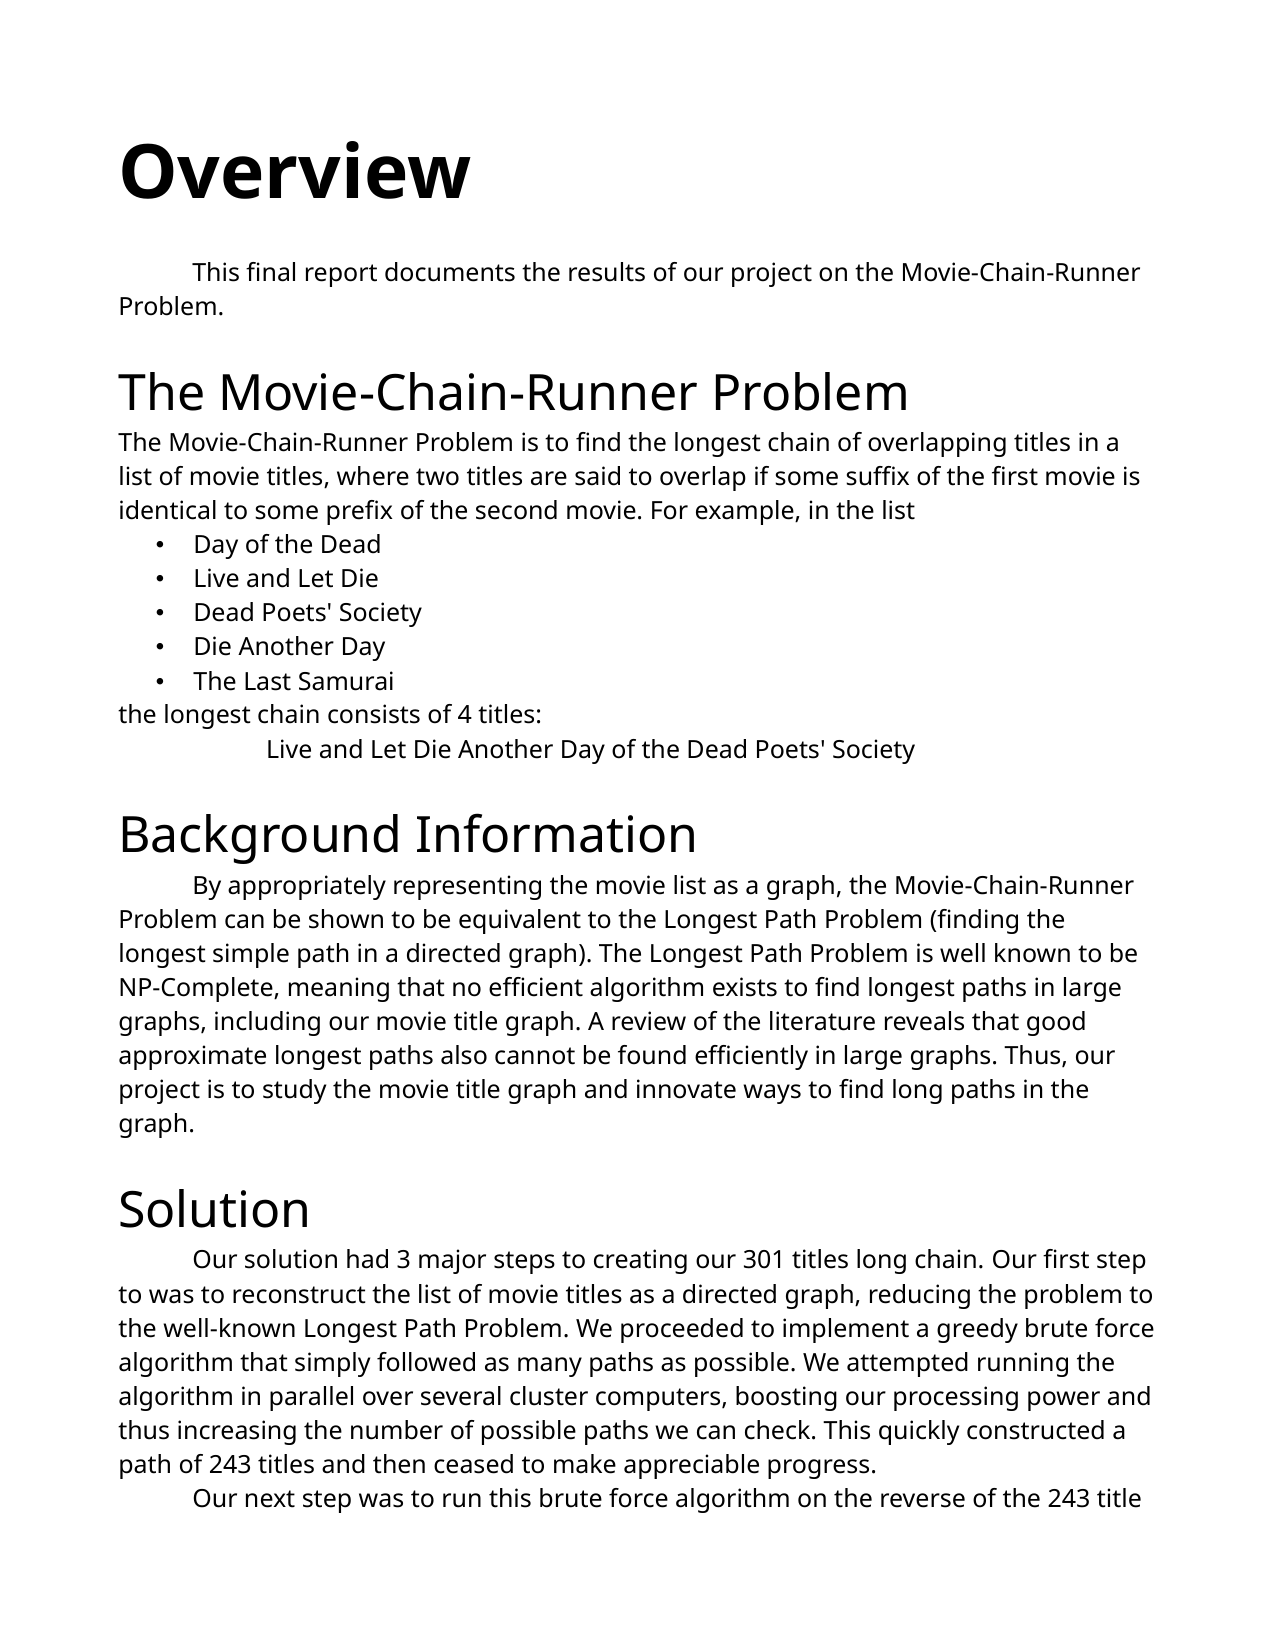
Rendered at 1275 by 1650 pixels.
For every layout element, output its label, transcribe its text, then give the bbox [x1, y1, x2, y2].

text The Movie-Chain-Runner Problem [118, 357, 1157, 425]
list Die Another Day [156, 629, 1157, 663]
text The Movie-Chain-Runner Problem is to find the longest chain of overlapping titles in a [118, 425, 1157, 459]
text the longest chain consists of 4 titles: [118, 697, 1157, 731]
text By appropriately representing the movie list as a graph, the Movie-Chain-Runner Problem can be shown to be equivalent to the Longest Path Problem (finding the longest simple path in a directed graph). The Longest Path Problem is well known to be NP-Complete, meaning that no efficient algorithm exists to find longest paths in large graphs, including our movie title graph. A review of the literature reveals that good approximate longest paths also cannot be found efficiently in large graphs. Thus, our project is to study the movie title graph and innovate ways to find long paths in the graph. [118, 867, 1157, 1140]
text This final report documents the results of our project on the Movie-Chain-Runner Problem. [118, 254, 1157, 322]
text Our next step was to run this brute force algorithm on the reverse of the 243 title [118, 1481, 1157, 1515]
text identical to some prefix of the second movie. For example, in the list [118, 493, 1157, 527]
text Background Information [118, 799, 1157, 867]
list The Last Samurai [156, 663, 1157, 697]
list Live and Let Die [156, 561, 1157, 595]
text Live and Let Die Another Day of the Dead Poets' Society [118, 731, 1157, 765]
text Solution [118, 1174, 1157, 1242]
text list of movie titles, where two titles are said to overlap if some suffix of the first movie is [118, 459, 1157, 493]
text Overview [118, 118, 1157, 220]
list Dead Poets' Society [156, 595, 1157, 629]
list Day of the Dead [156, 527, 1157, 561]
text Our solution had 3 major steps to creating our 301 titles long chain. Our first step to was to reconstruct the list of movie titles as a directed graph, reducing the problem to the well-known Longest Path Problem. We proceeded to implement a greedy brute force algorithm that simply followed as many paths as possible. We attempted running the algorithm in parallel over several cluster computers, boosting our processing power and thus increasing the number of possible paths we can check. This quickly constructed a path of 243 titles and then ceased to make appreciable progress. [118, 1242, 1157, 1481]
